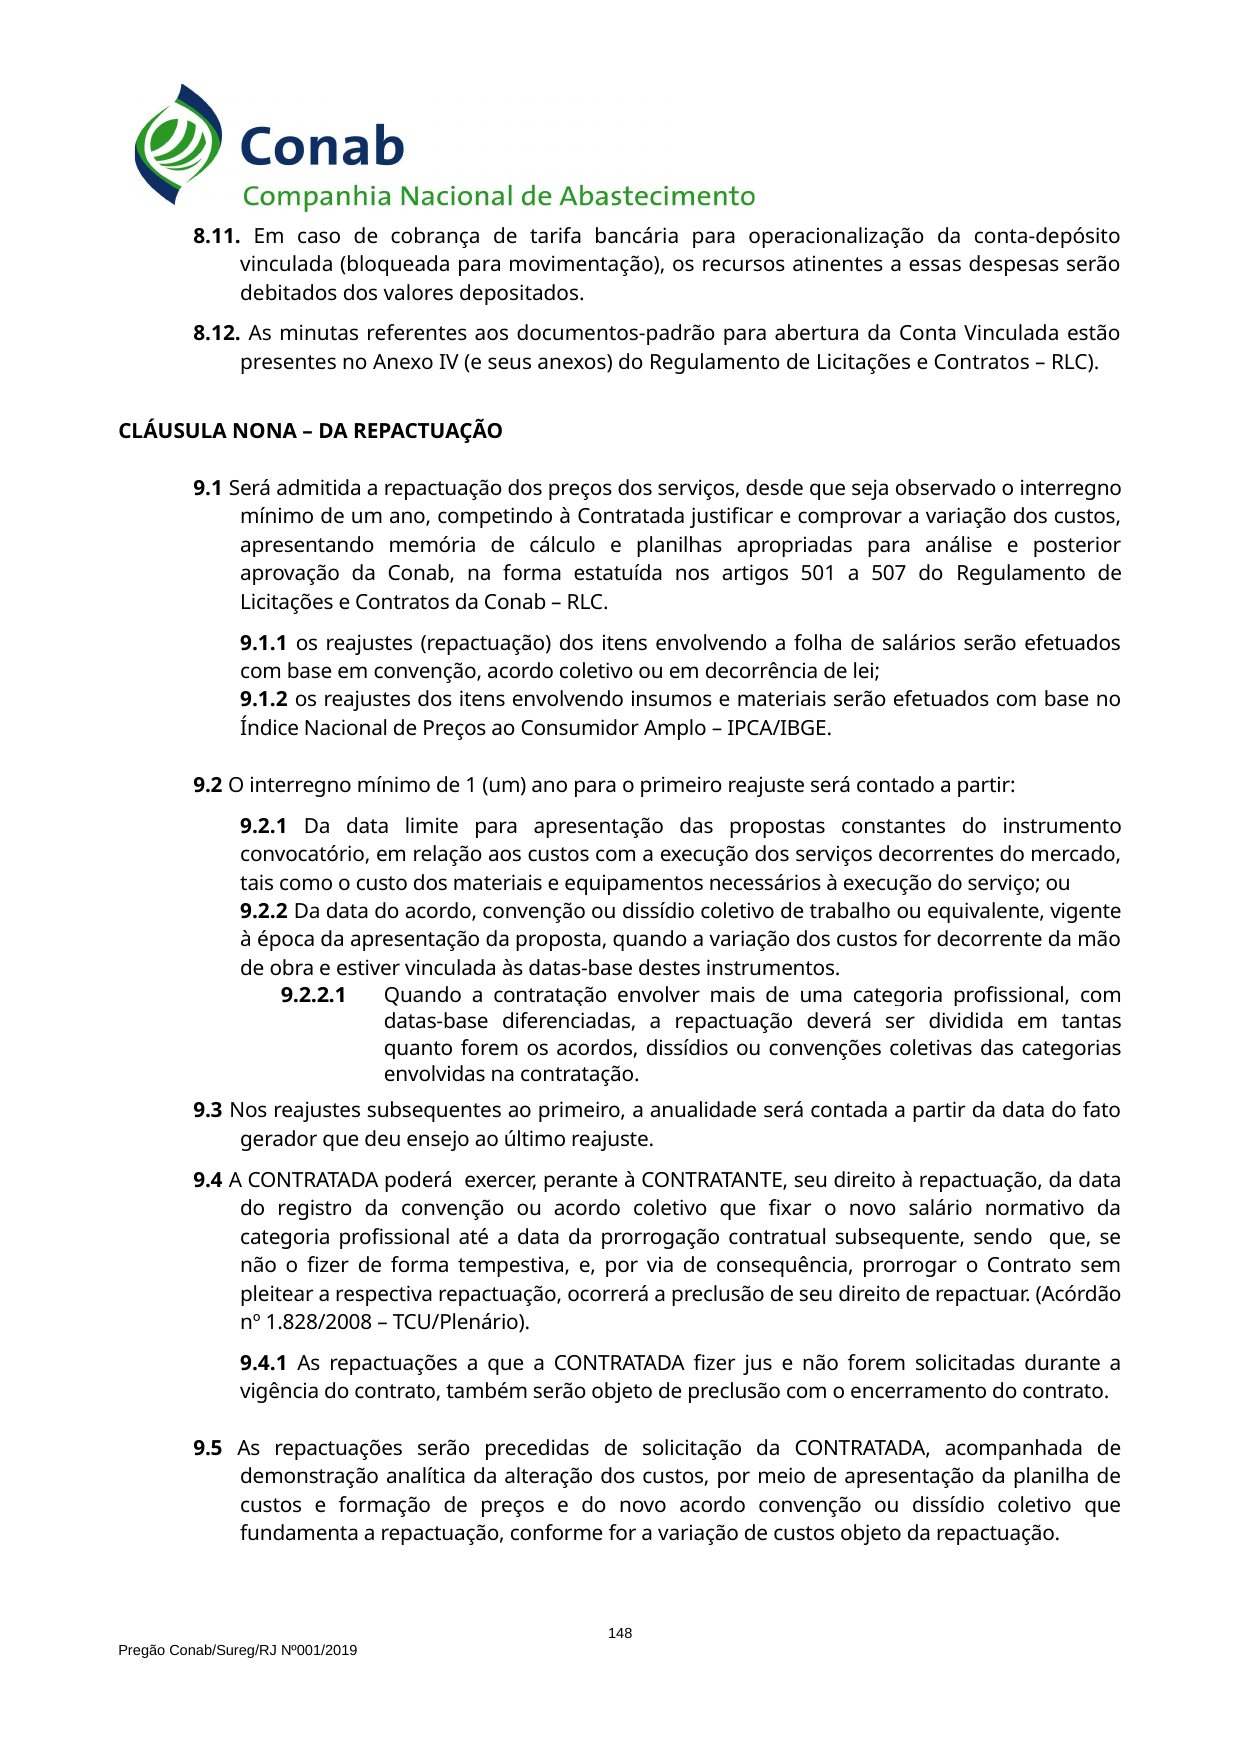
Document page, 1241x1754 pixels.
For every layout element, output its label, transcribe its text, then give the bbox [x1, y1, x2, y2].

text 9.2 O interregno mínimo de 1 (um) ano para o primeiro reajuste será contado a partir: [193, 770, 1122, 798]
picture [134, 84, 755, 212]
list 9.4.1 As repactuações a que a CONTRATADA fizer jus e não forem solicitadas durante a vigência do contrato, também serão objeto de preclusão com o encerramento do contrato. [193, 1348, 1122, 1405]
text 9.2.2.1 Quando a contratação envolver mais de uma categoria profissional, com datas-base diferenciadas, a repactuação deverá ser dividida em tantas quanto forem os acordos, dissídios ou convenções coletivas das categorias envolvidas na contratação. [281, 981, 1122, 1087]
list 9.1.1 os reajustes (repactuação) dos itens envolvendo a folha de salários serão efetuados com base em convenção, acordo coletivo ou em decorrência de lei; [193, 628, 1122, 684]
text 9.4 A CONTRATADA poderá exercer, perante à CONTRATANTE, seu direito à repactuação, da data do registro da convenção ou acordo coletivo que fixar o novo salário normativo da categoria profissional até a data da prorrogação contratual subsequente, sendo que, se não o fizer de forma tempestiva, e, por via de consequência, prorrogar o Contrato sem pleitear a respectiva repactuação, ocorrerá a preclusão de seu direito de repactuar. (Acórdão nº 1.828/2008 – TCU/Plenário). [193, 1165, 1122, 1336]
text 8.11. Em caso de cobrança de tarifa bancária para operacionalização da conta-depósito vinculada (bloqueada para movimentação), os recursos atinentes a essas despesas serão debitados dos valores depositados. [193, 221, 1122, 306]
list 9.2.1 Da data limite para apresentação das propostas constantes do instrumento convocatório, em relação aos custos com a execução dos serviços decorrentes do mercado, tais como o custo dos materiais e equipamentos necessários à execução do serviço; ou [193, 811, 1122, 896]
text CLÁUSULA NONA – DA REPACTUAÇÃO [118, 416, 1122, 445]
text 9.5 As repactuações serão precedidas de solicitação da CONTRATADA, acompanhada de demonstração analítica da alteração dos custos, por meio de apresentação da planilha de custos e formação de preços e do novo acordo convenção ou dissídio coletivo que fundamenta a repactuação, conforme for a variação de custos objeto da repactuação. [193, 1433, 1122, 1547]
list 9.2.2 Da data do acordo, convenção ou dissídio coletivo de trabalho ou equivalente, vigente à época da apresentação da proposta, quando a variação dos custos for decorrente da mão de obra e estiver vinculada às datas-base destes instrumentos. [193, 896, 1122, 981]
text 9.1 Será admitida a repactuação dos preços dos serviços, desde que seja observado o interregno mínimo de um ano, competindo à Contratada justificar e comprovar a variação dos custos, apresentando memória de cálculo e planilhas apropriadas para análise e posterior aprovação da Conab, na forma estatuída nos artigos 501 a 507 do Regulamento de Licitações e Contratos da Conab – RLC. [193, 473, 1122, 615]
text 9.3 Nos reajustes subsequentes ao primeiro, a anualidade será contada a partir da data do fato gerador que deu ensejo ao último reajuste. [193, 1096, 1122, 1152]
text 8.12. As minutas referentes aos documentos-padrão para abertura da Conta Vinculada estão presentes no Anexo IV (e seus anexos) do Regulamento de Licitações e Contratos – RLC). [193, 318, 1122, 375]
list 9.1.2 os reajustes dos itens envolvendo insumos e materiais serão efetuados com base no Índice Nacional de Preços ao Consumidor Amplo – IPCA/IBGE. [193, 684, 1122, 741]
